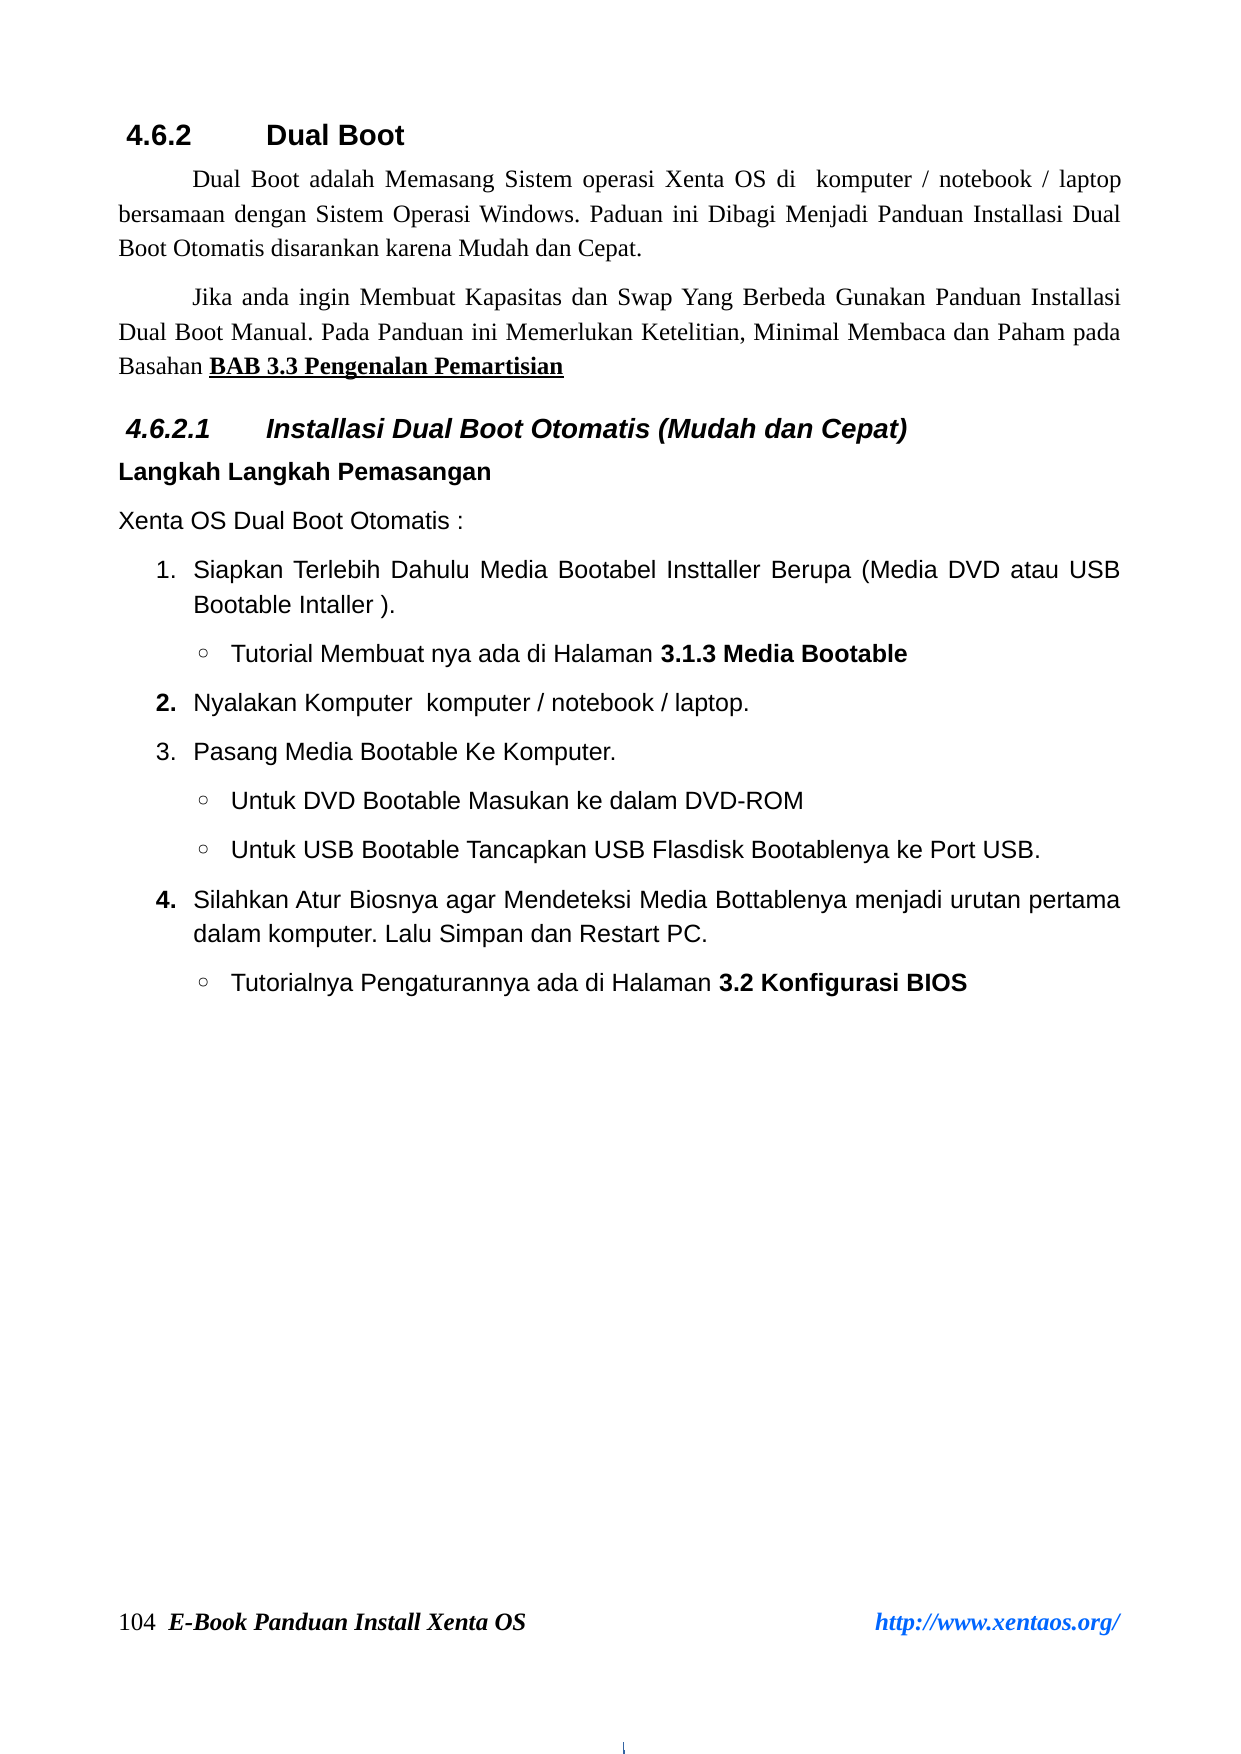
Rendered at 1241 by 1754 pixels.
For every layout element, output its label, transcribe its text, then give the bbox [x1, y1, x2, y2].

list Untuk USB Bootable Tancapkan USB Flasdisk Bootablenya ke Port USB. [193, 835, 1122, 864]
list Pasang Media Bootable Ke Komputer. [156, 737, 1122, 766]
subtitle Installasi Dual Boot Otomatis (Mudah dan Cepat) [118, 413, 1122, 445]
text Langkah Langkah Pemasangan [118, 457, 1122, 486]
text Dual Boot adalah Memasang Sistem operasi Xenta OS di komputer / notebook / laptop bersamaan dengan Sistem Operasi Windows. Paduan ini Dibagi Menjadi Panduan Installasi Dual Boot Otomatis disarankan karena Mudah dan Cepat. [118, 164, 1122, 262]
subtitle Dual Boot [118, 118, 1122, 152]
list Tutorial Membuat nya ada di Halaman 3.1.3 Media Bootable [193, 639, 1122, 668]
text Xenta OS Dual Boot Otomatis : [118, 506, 1122, 535]
list Nyalakan Komputer komputer / notebook / laptop. [156, 688, 1122, 717]
list Tutorialnya Pengaturannya ada di Halaman 3.2 Konfigurasi BIOS [193, 968, 1122, 997]
list Siapkan Terlebih Dahulu Media Bootabel Insttaller Berupa (Media DVD atau USB Bootable Intaller ). [156, 555, 1122, 619]
list Untuk DVD Bootable Masukan ke dalam DVD-ROM [193, 786, 1122, 815]
text Jika anda ingin Membuat Kapasitas dan Swap Yang Berbeda Gunakan Panduan Installasi Dual Boot Manual. Pada Panduan ini Memerlukan Ketelitian, Minimal Membaca dan Paham pada Basahan BAB 3.3 Pengenalan Pemartisian [118, 282, 1122, 380]
list Silahkan Atur Biosnya agar Mendeteksi Media Bottablenya menjadi urutan pertama dalam komputer. Lalu Simpan dan Restart PC. [156, 884, 1122, 948]
